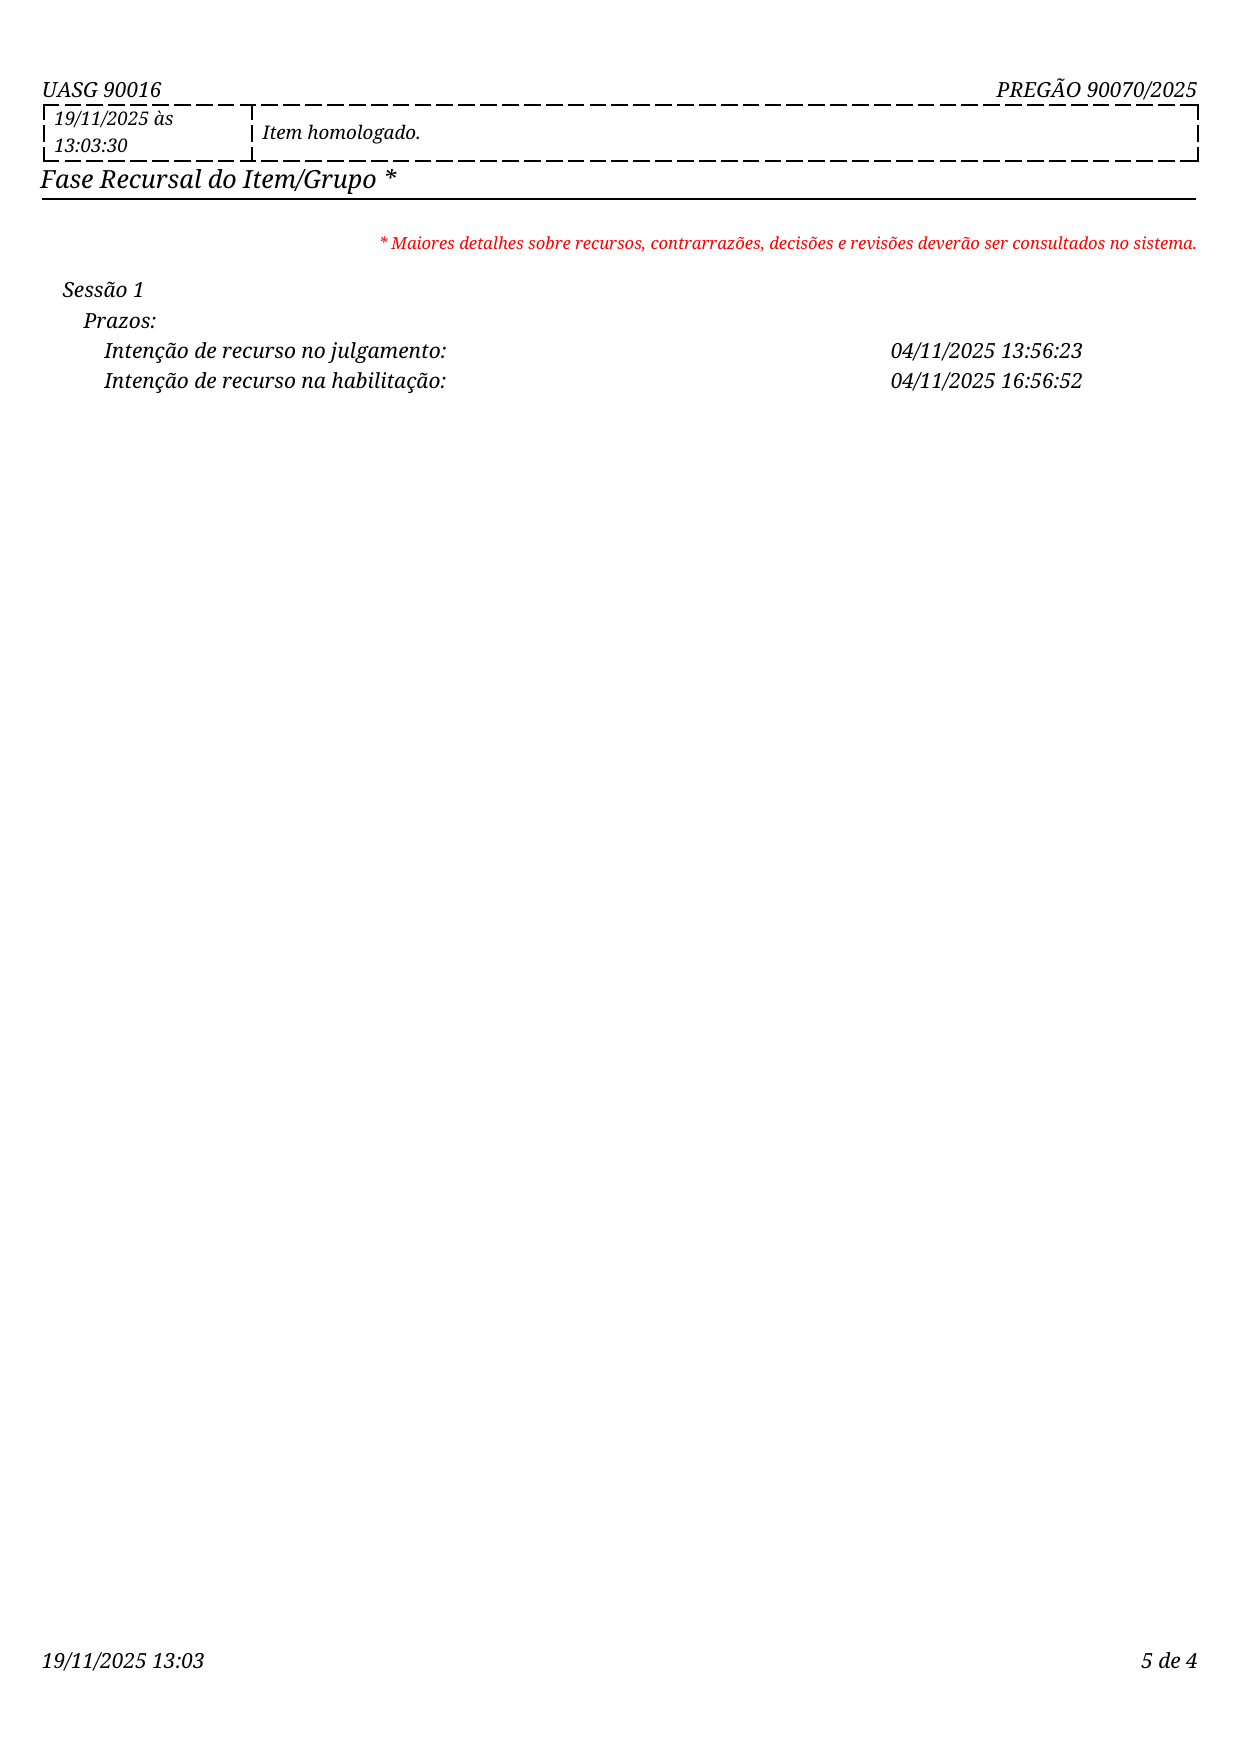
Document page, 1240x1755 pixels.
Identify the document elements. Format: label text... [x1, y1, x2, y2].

table_cell Intenção de recurso na habilitação: [63, 366, 518, 396]
table_cell Intenção de recurso no julgamento: [63, 336, 518, 366]
text Fase Recursal do Item/Grupo * [40, 162, 1200, 196]
table_cell 19/11/2025 às 13:03:30 [44, 104, 252, 160]
table_cell Item homologado. [252, 104, 1198, 160]
table_cell 04/11/2025 16:56:52 [518, 366, 1085, 396]
text * Maiores detalhes sobre recursos, contrarrazões, decisões e revisões deverão ser consultados no sistema. [42, 231, 1200, 254]
table_header Sessão 1 Prazos: [63, 275, 518, 336]
table_cell 04/11/2025 13:56:23 [518, 336, 1085, 366]
table_header [518, 275, 1085, 336]
